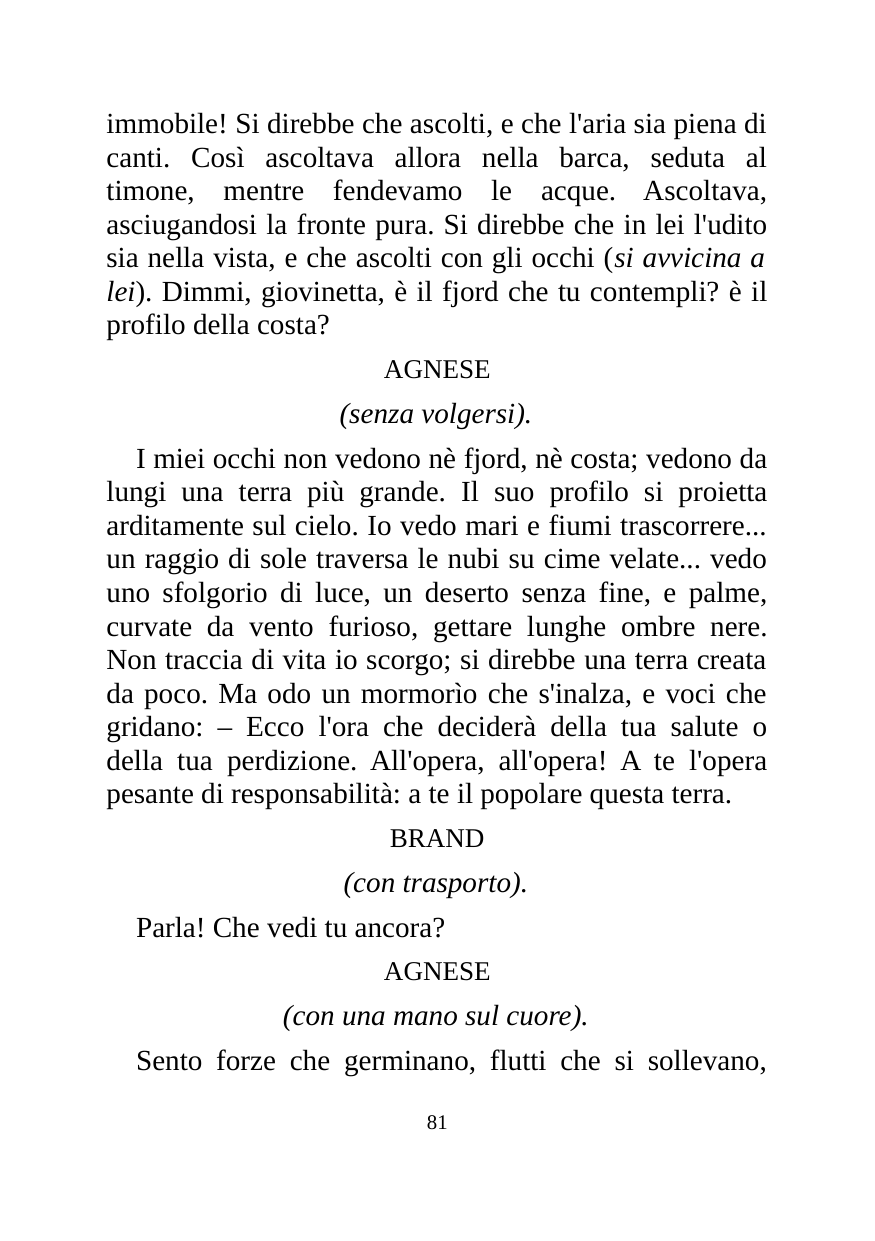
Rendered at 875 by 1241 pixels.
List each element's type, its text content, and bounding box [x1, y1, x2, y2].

text Parla! Che vedi tu ancora? [106, 910, 768, 943]
text immobile! Si direbbe che ascolti, e che l'aria sia piena di canti. Così ascoltava allora nella barca, seduta al timone, mentre fendevamo le acque. Ascoltava, asciugandosi la fronte pura. Si direbbe che in lei l'udito sia nella vista, e che ascolti con gli occhi (si avvicina a lei). Dimmi, giovinetta, è il fjord che tu contempli? è il profilo della costa? [106, 106, 768, 341]
text AGNESE [106, 353, 768, 384]
text (con una mano sul cuore). [106, 998, 768, 1032]
text (senza volgersi). [106, 396, 768, 429]
text I miei occhi non vedono nè fjord, nè costa; vedono da lungi una terra più grande. Il suo profilo si proietta arditamente sul cielo. Io vedo mari e fiumi trascorrere... un raggio di sole traversa le nubi su cime velate... vedo uno sfolgorio di luce, un deserto senza fine, e palme, curvate da vento furioso, gettare lunghe ombre nere. Non traccia di vita io scorgo; si direbbe una terra creata da poco. Ma odo un mormorìo che s'inalza, e voci che gridano: – Ecco l'ora che deciderà della tua salute o della tua perdizione. All'opera, all'opera! A te l'opera pesante di responsabilità: a te il popolare questa terra. [106, 441, 768, 810]
text BRAND [106, 822, 768, 853]
text Sento forze che germinano, flutti che si sollevano, [106, 1043, 768, 1077]
text (con trasporto). [106, 865, 768, 898]
text AGNESE [106, 955, 768, 986]
